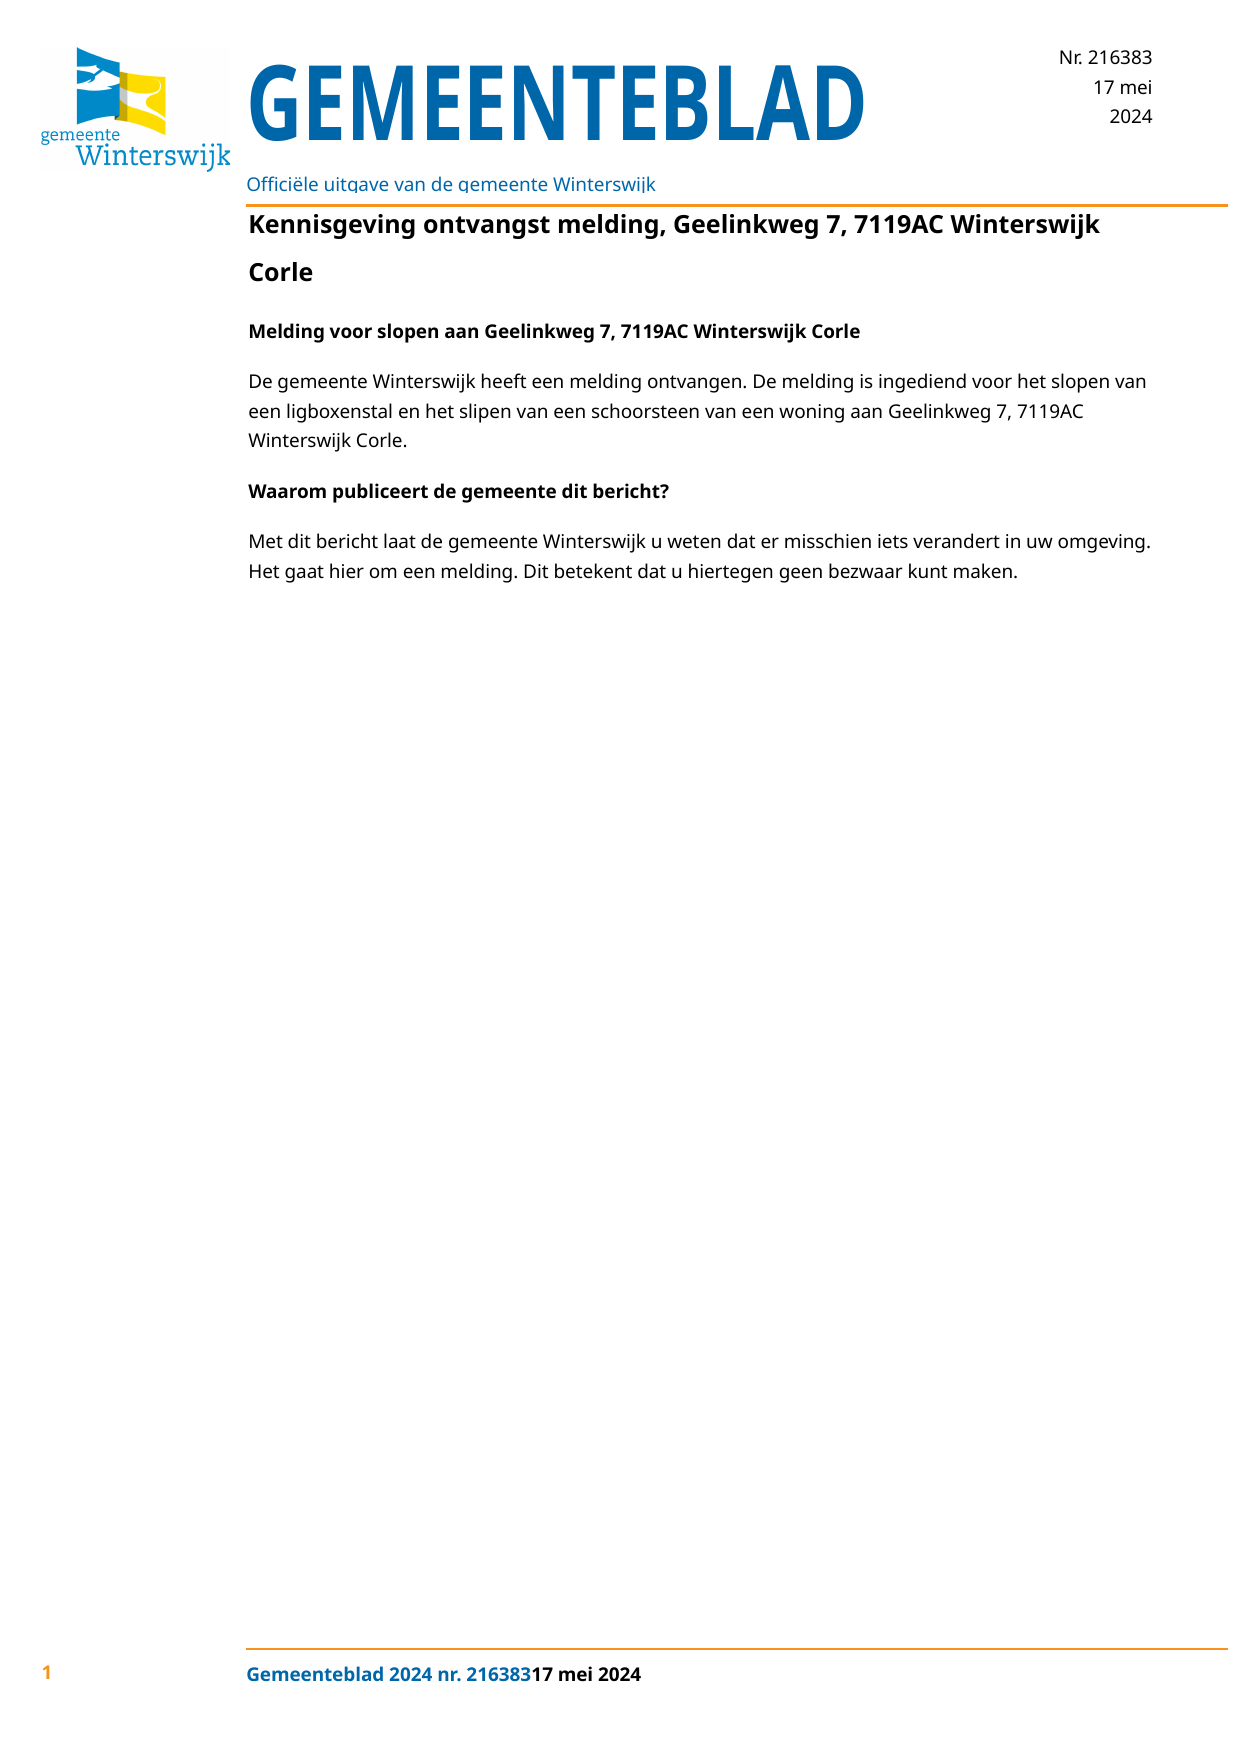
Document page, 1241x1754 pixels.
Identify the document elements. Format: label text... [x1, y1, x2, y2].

picture [225, 153, 231, 162]
text Kennisgeving ontvangst melding, Geelinkweg 7, 7119AC Winterswijk Corle [248, 207, 1152, 288]
picture [41, 47, 231, 172]
text Waarom publiceert de gemeente dit bericht? [248, 478, 1152, 504]
text Met dit bericht laat de gemeente Winterswijk u weten dat er misschien iets verandert in uw omgeving. Het gaat hier om een melding. Dit betekent dat u hiertegen geen bezwaar kunt maken. [248, 528, 1152, 584]
text Melding voor slopen aan Geelinkweg 7, 7119AC Winterswijk Corle [248, 318, 1152, 344]
text De gemeente Winterswijk heeft een melding ontvangen. De melding is ingediend voor het slopen van een ligboxenstal en het slipen van een schoorsteen van een woning aan Geelinkweg 7, 7119AC Winterswijk Corle. [248, 368, 1152, 453]
